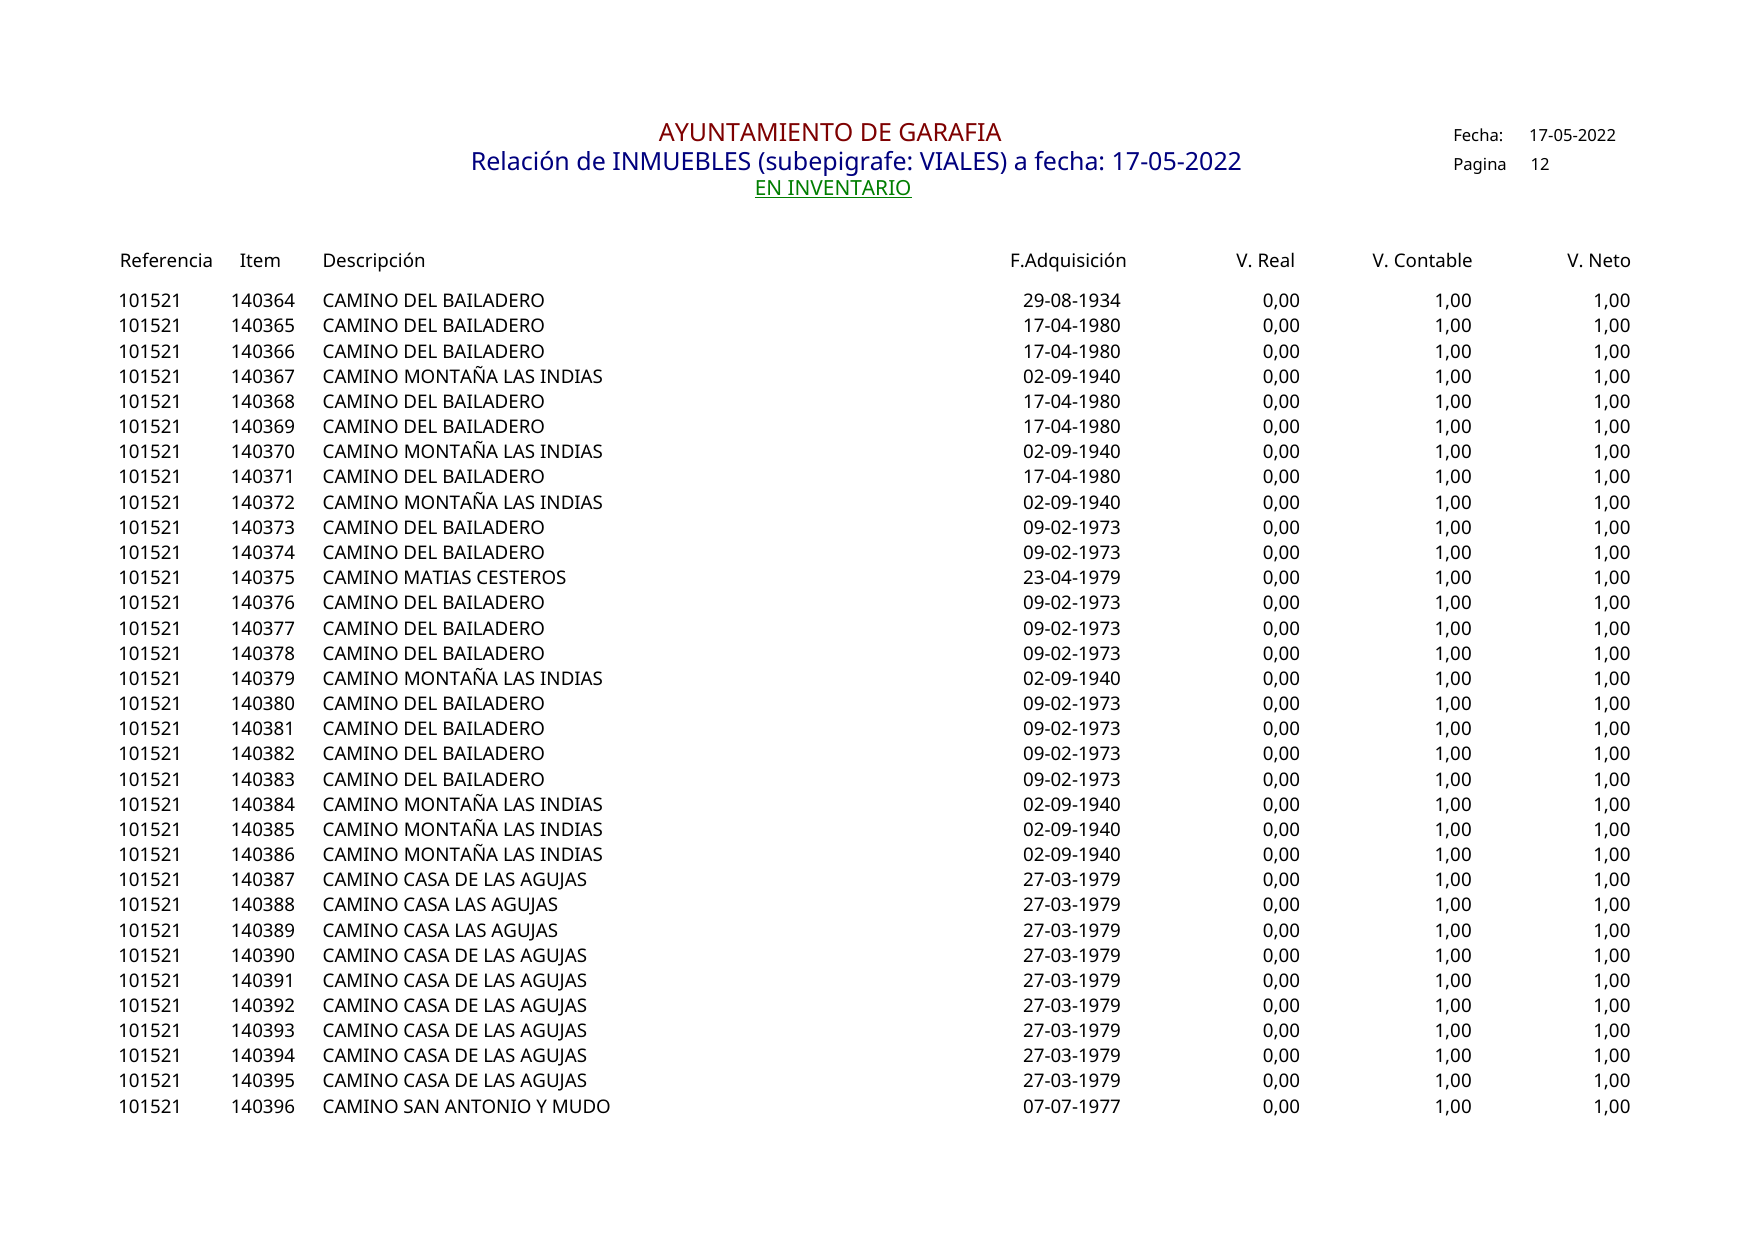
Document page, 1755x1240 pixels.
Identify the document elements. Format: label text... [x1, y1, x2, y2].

text 101521 [118, 316, 206, 337]
text 1,00 [1434, 920, 1496, 941]
text 140367 [231, 367, 318, 387]
text CAMINO MONTAÑA LAS INDIAS [322, 669, 637, 689]
text 1,00 [1434, 291, 1496, 312]
text 101521 [118, 694, 206, 715]
text 0,00 [1263, 1071, 1324, 1092]
text 1,00 [1434, 744, 1496, 765]
text 1,00 [1593, 870, 1654, 891]
text 0,00 [1263, 819, 1324, 841]
text 0,00 [1263, 971, 1324, 992]
text 140392 [231, 996, 318, 1017]
text 101521 [118, 996, 206, 1017]
text CAMINO CASA DE LAS AGUJAS [322, 971, 637, 992]
text 101521 [118, 744, 206, 765]
text 1,00 [1434, 1021, 1496, 1042]
text 140373 [231, 518, 318, 538]
text 1,00 [1434, 1071, 1496, 1092]
text CAMINO CASA DE LAS AGUJAS [322, 945, 637, 966]
text 0,00 [1263, 543, 1324, 564]
text 27-03-1979 [1023, 1046, 1144, 1067]
text 1,00 [1593, 744, 1654, 765]
text 140370 [231, 442, 318, 463]
text 0,00 [1263, 920, 1324, 941]
text 07-07-1977 [1023, 1096, 1144, 1117]
text 1,00 [1593, 920, 1654, 941]
text 23-04-1979 [1023, 568, 1144, 589]
text 0,00 [1263, 1046, 1324, 1067]
text CAMINO CASA LAS AGUJAS [322, 920, 637, 941]
text 140378 [231, 643, 318, 664]
text 101521 [118, 543, 206, 564]
text 1,00 [1593, 719, 1654, 740]
text 1,00 [1593, 1071, 1654, 1092]
text 02-09-1940 [1023, 669, 1144, 689]
text 0,00 [1263, 492, 1324, 513]
text 17-04-1980 [1023, 341, 1144, 362]
text 1,00 [1593, 1096, 1654, 1117]
text 09-02-1973 [1023, 769, 1144, 790]
text Descripción [322, 251, 445, 272]
text 29-08-1934 [1023, 291, 1144, 312]
text 101521 [118, 392, 206, 413]
text 27-03-1979 [1023, 996, 1144, 1017]
text CAMINO DEL BAILADERO [322, 316, 637, 337]
text AYUNTAMIENTO DE GARAFIA [659, 119, 1058, 147]
text Fecha: [1453, 126, 1529, 145]
text 17-05-2022 [1529, 126, 1639, 145]
text 1,00 [1593, 417, 1654, 438]
text 02-09-1940 [1023, 845, 1144, 866]
text 02-09-1940 [1023, 367, 1144, 387]
text 1,00 [1593, 316, 1654, 337]
text 27-03-1979 [1023, 1071, 1144, 1092]
text 140380 [231, 694, 318, 715]
text 1,00 [1593, 392, 1654, 413]
text 0,00 [1263, 744, 1324, 765]
text 1,00 [1593, 794, 1654, 815]
text 140384 [231, 794, 318, 815]
text 140377 [231, 618, 318, 639]
text 17-04-1980 [1023, 392, 1144, 413]
text 1,00 [1434, 492, 1496, 513]
text 1,00 [1434, 819, 1496, 841]
text 1,00 [1593, 1021, 1654, 1042]
text V. Neto [1567, 251, 1655, 272]
text 1,00 [1434, 643, 1496, 664]
text 140394 [231, 1046, 318, 1067]
text 09-02-1973 [1023, 694, 1144, 715]
text 0,00 [1263, 1021, 1324, 1042]
text 140379 [231, 669, 318, 689]
text 1,00 [1593, 593, 1654, 614]
text 0,00 [1263, 417, 1324, 438]
text 140388 [231, 895, 318, 916]
text 140383 [231, 769, 318, 790]
text 101521 [118, 945, 206, 966]
text 140389 [231, 920, 318, 941]
text 140387 [231, 870, 318, 891]
text 140382 [231, 744, 318, 765]
text 1,00 [1593, 543, 1654, 564]
text CAMINO CASA DE LAS AGUJAS [322, 870, 637, 891]
text CAMINO MONTAÑA LAS INDIAS [322, 845, 637, 866]
text 140385 [231, 819, 318, 841]
text 02-09-1940 [1023, 442, 1144, 463]
text 27-03-1979 [1023, 1021, 1144, 1042]
text 1,00 [1593, 945, 1654, 966]
text 09-02-1973 [1023, 618, 1144, 639]
text CAMINO MONTAÑA LAS INDIAS [322, 794, 637, 815]
text CAMINO MONTAÑA LAS INDIAS [322, 442, 637, 463]
text 140381 [231, 719, 318, 740]
text CAMINO DEL BAILADERO [322, 618, 637, 639]
text F.Adquisición [1010, 251, 1147, 272]
text 140371 [231, 467, 318, 488]
text 09-02-1973 [1023, 543, 1144, 564]
text 101521 [118, 1096, 206, 1117]
text 101521 [118, 719, 206, 740]
text 0,00 [1263, 618, 1324, 639]
text 140396 [231, 1096, 318, 1117]
text 101521 [118, 618, 206, 639]
text 140376 [231, 593, 318, 614]
text 09-02-1973 [1023, 744, 1144, 765]
text 1,00 [1434, 568, 1496, 589]
text 1,00 [1434, 769, 1496, 790]
text 140372 [231, 492, 318, 513]
text 140395 [231, 1071, 318, 1092]
text 02-09-1940 [1023, 819, 1144, 841]
text 1,00 [1593, 442, 1654, 463]
text CAMINO DEL BAILADERO [322, 643, 637, 664]
text 0,00 [1263, 643, 1324, 664]
text 101521 [118, 845, 206, 866]
text 1,00 [1593, 492, 1654, 513]
text 1,00 [1434, 417, 1496, 438]
text 1,00 [1434, 392, 1496, 413]
text 1,00 [1593, 694, 1654, 715]
text 27-03-1979 [1023, 971, 1144, 992]
text 1,00 [1434, 1046, 1496, 1067]
text 140386 [231, 845, 318, 866]
text 0,00 [1263, 518, 1324, 538]
text 101521 [118, 442, 206, 463]
text CAMINO CASA DE LAS AGUJAS [322, 996, 637, 1017]
text 140365 [231, 316, 318, 337]
text CAMINO MONTAÑA LAS INDIAS [322, 492, 637, 513]
text 101521 [118, 593, 206, 614]
text 101521 [118, 895, 206, 916]
text 1,00 [1434, 719, 1496, 740]
text 1,00 [1434, 1096, 1496, 1117]
text 0,00 [1263, 719, 1324, 740]
text 09-02-1973 [1023, 518, 1144, 538]
text CAMINO DEL BAILADERO [322, 593, 637, 614]
text 09-02-1973 [1023, 719, 1144, 740]
text 101521 [118, 920, 206, 941]
text 140364 [231, 291, 318, 312]
text CAMINO CASA DE LAS AGUJAS [322, 1021, 637, 1042]
text 1,00 [1434, 794, 1496, 815]
text 1,00 [1434, 996, 1496, 1017]
text 27-03-1979 [1023, 895, 1144, 916]
text 0,00 [1263, 794, 1324, 815]
text 140369 [231, 417, 318, 438]
text Pagina 12 [1453, 156, 1572, 174]
text 0,00 [1263, 669, 1324, 689]
text 0,00 [1263, 870, 1324, 891]
text 0,00 [1263, 367, 1324, 387]
text 1,00 [1434, 870, 1496, 891]
text CAMINO CASA DE LAS AGUJAS [322, 1046, 637, 1067]
text CAMINO CASA DE LAS AGUJAS [322, 1071, 637, 1092]
text 0,00 [1263, 1096, 1324, 1117]
text CAMINO SAN ANTONIO Y MUDO [322, 1096, 637, 1117]
text 101521 [118, 819, 206, 841]
text 1,00 [1434, 845, 1496, 866]
text 101521 [118, 568, 206, 589]
text CAMINO DEL BAILADERO [322, 518, 637, 538]
text 1,00 [1434, 442, 1496, 463]
text 1,00 [1434, 618, 1496, 639]
text 1,00 [1434, 518, 1496, 538]
text 27-03-1979 [1023, 920, 1144, 941]
text 1,00 [1434, 341, 1496, 362]
text 0,00 [1263, 895, 1324, 916]
text CAMINO DEL BAILADERO [322, 341, 637, 362]
text 1,00 [1593, 568, 1654, 589]
text 1,00 [1593, 643, 1654, 664]
text 101521 [118, 643, 206, 664]
text 1,00 [1593, 819, 1654, 841]
text 02-09-1940 [1023, 794, 1144, 815]
text 140368 [231, 392, 318, 413]
text 02-09-1940 [1023, 492, 1144, 513]
text V. Real [1236, 251, 1323, 272]
text 1,00 [1434, 467, 1496, 488]
text 1,00 [1593, 467, 1654, 488]
text 0,00 [1263, 341, 1324, 362]
text 17-04-1980 [1023, 316, 1144, 337]
text CAMINO DEL BAILADERO [322, 744, 637, 765]
text 0,00 [1263, 996, 1324, 1017]
text EN INVENTARIO [754, 177, 942, 200]
text 0,00 [1263, 845, 1324, 866]
text 140391 [231, 971, 318, 992]
text 140366 [231, 341, 318, 362]
text 1,00 [1593, 618, 1654, 639]
text 1,00 [1434, 945, 1496, 966]
text 1,00 [1434, 669, 1496, 689]
text CAMINO MONTAÑA LAS INDIAS [322, 819, 637, 841]
text 101521 [118, 669, 206, 689]
text 1,00 [1434, 895, 1496, 916]
text 1,00 [1593, 341, 1654, 362]
text 1,00 [1593, 895, 1654, 916]
text 0,00 [1263, 467, 1324, 488]
text 140393 [231, 1021, 318, 1042]
text 1,00 [1593, 996, 1654, 1017]
text 0,00 [1263, 316, 1324, 337]
text 27-03-1979 [1023, 870, 1144, 891]
text Relación de INMUEBLES (subepigrafe: VIALES) a fecha: 17-05-2022 [471, 148, 1245, 176]
text 0,00 [1263, 442, 1324, 463]
text CAMINO MONTAÑA LAS INDIAS [322, 367, 637, 387]
text 140375 [231, 568, 318, 589]
text CAMINO DEL BAILADERO [322, 392, 637, 413]
text CAMINO DEL BAILADERO [322, 467, 637, 488]
text 1,00 [1434, 316, 1496, 337]
text 1,00 [1593, 669, 1654, 689]
text 0,00 [1263, 769, 1324, 790]
text 0,00 [1263, 694, 1324, 715]
text 1,00 [1593, 291, 1654, 312]
text 0,00 [1263, 593, 1324, 614]
text 0,00 [1263, 945, 1324, 966]
text CAMINO DEL BAILADERO [322, 769, 637, 790]
text 101521 [118, 1071, 206, 1092]
text 0,00 [1263, 291, 1324, 312]
text 101521 [118, 467, 206, 488]
text 17-04-1980 [1023, 417, 1144, 438]
text CAMINO DEL BAILADERO [322, 417, 637, 438]
text 17-04-1980 [1023, 467, 1144, 488]
text 09-02-1973 [1023, 593, 1144, 614]
text 101521 [118, 367, 206, 387]
text 1,00 [1593, 1046, 1654, 1067]
text 1,00 [1434, 367, 1496, 387]
text CAMINO MATIAS CESTEROS [322, 568, 637, 589]
text 101521 [118, 291, 206, 312]
text CAMINO DEL BAILADERO [322, 719, 637, 740]
text 101521 [118, 417, 206, 438]
text 27-03-1979 [1023, 945, 1144, 966]
text 1,00 [1434, 543, 1496, 564]
text 09-02-1973 [1023, 643, 1144, 664]
text 101521 [118, 341, 206, 362]
text 1,00 [1434, 971, 1496, 992]
text 1,00 [1593, 367, 1654, 387]
text 101521 [118, 794, 206, 815]
text 101521 [118, 870, 206, 891]
text 1,00 [1593, 518, 1654, 538]
text 0,00 [1263, 568, 1324, 589]
text V. Contable [1372, 251, 1495, 272]
text 101521 [118, 1046, 206, 1067]
text 140390 [231, 945, 318, 966]
text 1,00 [1593, 769, 1654, 790]
text CAMINO DEL BAILADERO [322, 694, 637, 715]
text 101521 [118, 1021, 206, 1042]
text CAMINO DEL BAILADERO [322, 543, 637, 564]
text 1,00 [1593, 845, 1654, 866]
text 1,00 [1434, 593, 1496, 614]
text 101521 [118, 769, 206, 790]
text 1,00 [1434, 694, 1496, 715]
text Referencia Item [119, 251, 298, 272]
text 101521 [118, 971, 206, 992]
text 101521 [118, 492, 206, 513]
text 0,00 [1263, 392, 1324, 413]
text CAMINO CASA LAS AGUJAS [322, 895, 637, 916]
text 140374 [231, 543, 318, 564]
text 101521 [118, 518, 206, 538]
text CAMINO DEL BAILADERO [322, 291, 637, 312]
text 1,00 [1593, 971, 1654, 992]
